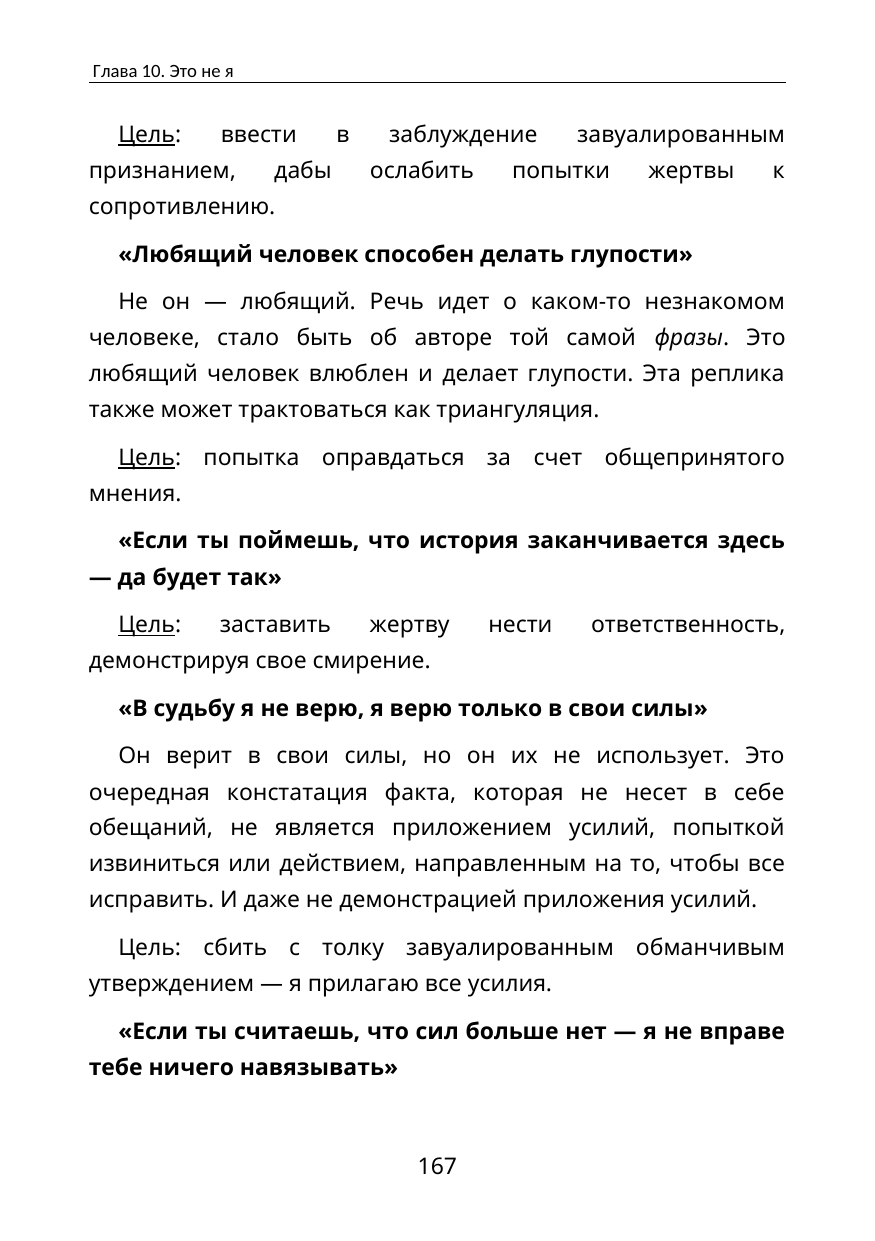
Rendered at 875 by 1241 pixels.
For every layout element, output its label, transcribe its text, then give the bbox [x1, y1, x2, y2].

text «Если ты поймешь, что история заканчивается здесь — да будет так» [88, 524, 786, 592]
text Цель: ввести в заблуждение завуалированным признанием, дабы ослабить попытки жертвы к сопротивлению. [88, 118, 786, 221]
text Цель: заставить жертву нести ответственность, демонстрируя свое смирение. [88, 608, 786, 675]
text Цель: попытка оправдаться за счет общепринятого мнения. [88, 441, 786, 508]
text Не он — любящий. Речь идет о каком-то незнакомом человеке, стало быть об авторе той самой фразы. Это любящий человек влюблен и делает глупости. Эта реплика также может трактоваться как триангуляция. [88, 285, 786, 424]
text Он верит в свои силы, но он их не использует. Это очередная констатация факта, которая не несет в себе обещаний, не является приложением усилий, попыткой извиниться или действием, направленным на то, чтобы все исправить. И даже не демонстрацией приложения усилий. [88, 739, 786, 914]
text «Любящий человек способен делать глупости» [88, 238, 786, 269]
text Цель: сбить с толку завуалированным обманчивым утверждением — я прилагаю все усилия. [88, 931, 786, 998]
text «Если ты считаешь, что сил больше нет — я не вправе тебе ничего навязывать» [88, 1014, 786, 1082]
text «В судьбу я не верю, я верю только в свои силы» [88, 692, 786, 723]
